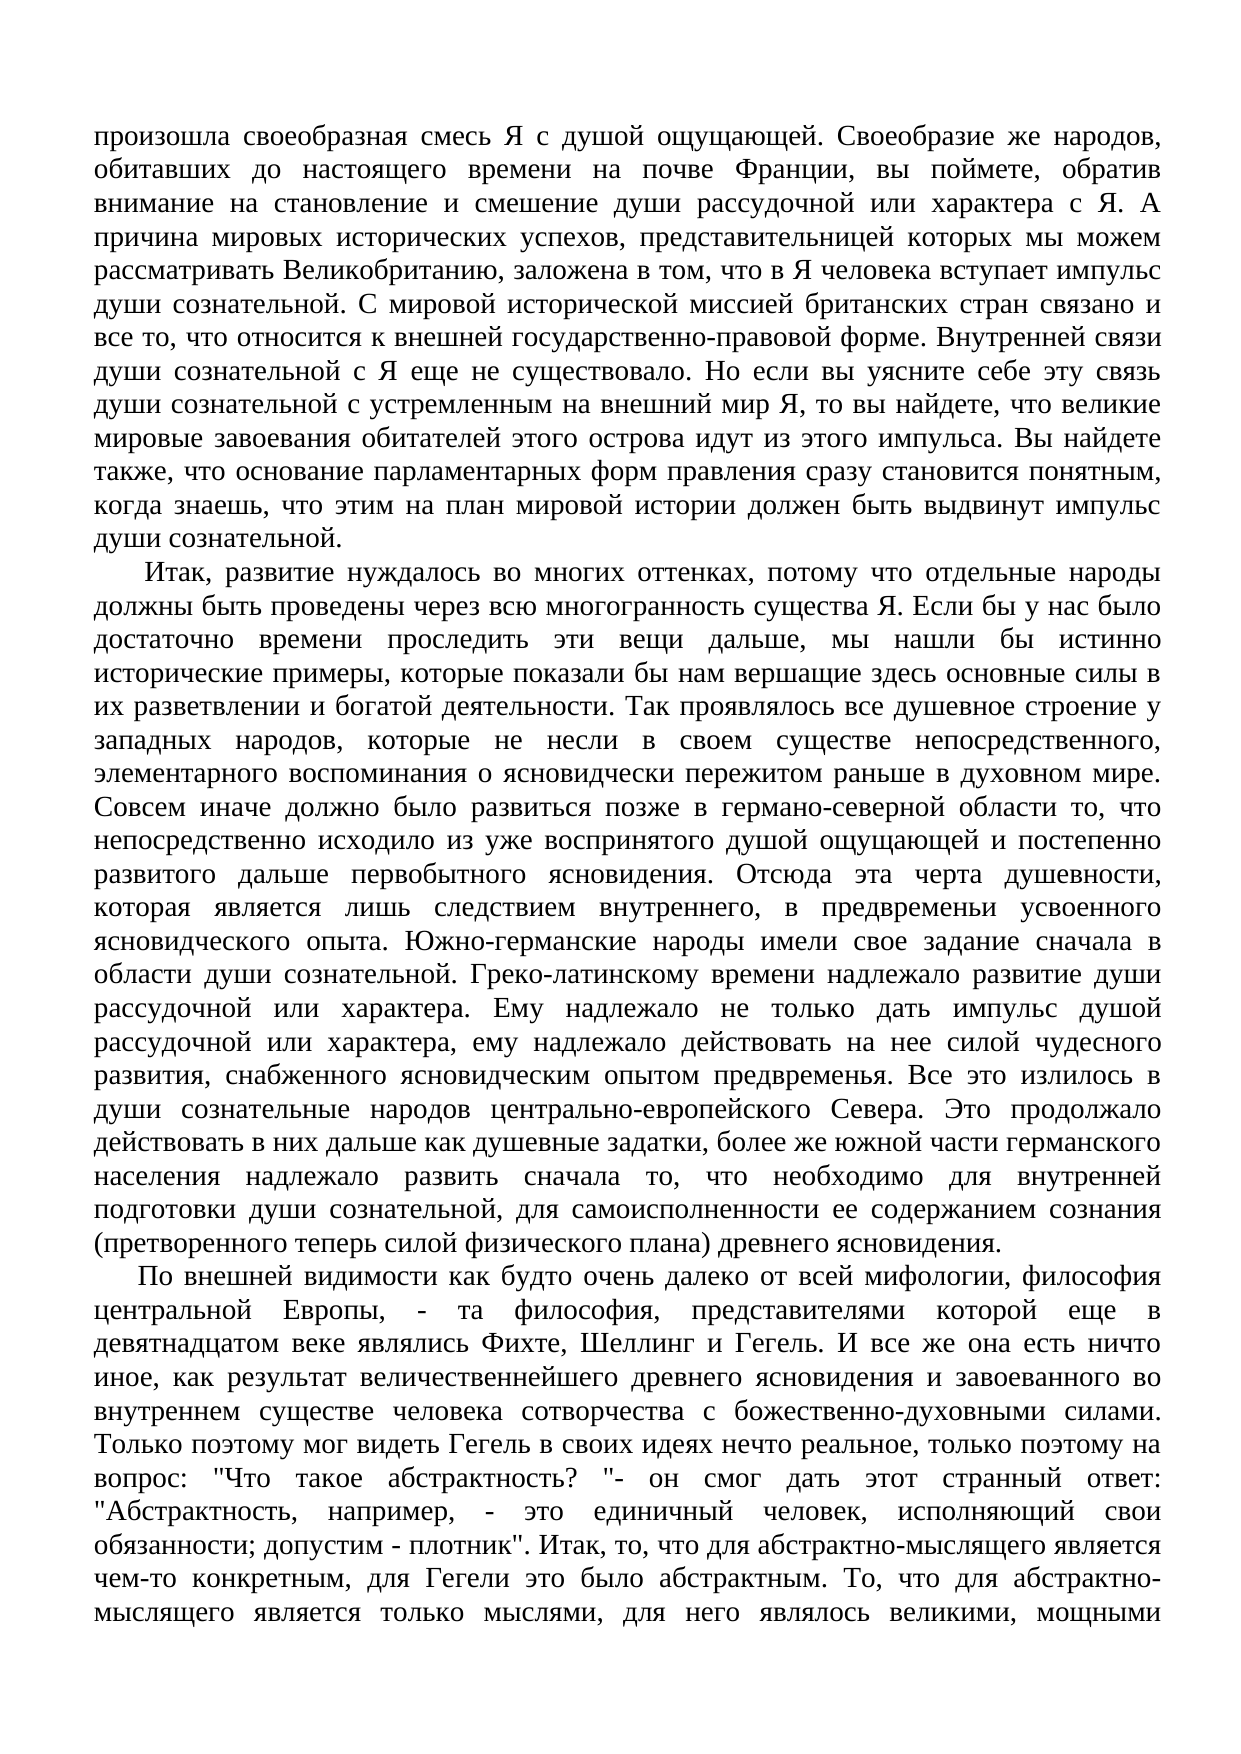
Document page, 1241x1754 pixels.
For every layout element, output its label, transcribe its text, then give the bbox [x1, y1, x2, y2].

text произошла своеобразная смесь Я с душой ощущающей. Своеобразие же народов, обитавших до настоящего времени на почве Франции, вы поймете, обратив внимание на становление и смешение души рассудочной или характера с Я. А причина мировых исторических успехов, представительницей которых мы можем рассматривать Великобританию, заложена в том, что в Я человека вступает импульс души сознательной. С мировой исторической миссией британских стран связано и все то, что относится к внешней государственно-правовой форме. Внутренней связи души сознательной с Я еще не существовало. Но если вы уясните себе эту связь души сознательной с устремленным на внешний мир Я, то вы найдете, что великие мировые завоевания обитателей этого острова идут из этого импульса. Вы найдете также, что основание парламентарных форм правления сразу становится понятным, когда знаешь, что этим на план мировой истории должен быть выдвинут импульс души сознательной. [94, 118, 1162, 554]
text Итак, развитие нуждалось во многих оттенках, потому что отдельные народы должны быть проведены через всю многогранность существа Я. Если бы у нас было достаточно времени проследить эти вещи дальше, мы нашли бы истинно исторические примеры, которые показали бы нам вершащие здесь основные силы в их разветвлении и богатой деятельности. Так проявлялось все душевное строение у западных народов, которые не несли в своем существе непосредственного, элементарного воспоминания о ясновидчески пережитом раньше в духовном мире. Совсем иначе должно было развиться позже в германо-северной области то, что непосредственно исходило из уже воспринятого душой ощущающей и постепенно развитого дальше первобытного ясновидения. Отсюда эта черта душевности, которая является лишь следствием внутреннего, в предвременьи усвоенного ясновидческого опыта. Южно-германские народы имели свое задание сначала в области души сознательной. Греко-латинскому времени надлежало развитие души рассудочной или характера. Ему надлежало не только дать импульс душой рассудочной или характера, ему надлежало действовать на нее силой чудесного развития, снабженного ясновидческим опытом предвременья. Все это излилось в души сознательные народов центрально-европейского Севера. Это продолжало действовать в них дальше как душевные задатки, более же южной части германского населения надлежало развить сначала то, что необходимо для внутренней подготовки души сознательной, для самоисполненности ее содержанием сознания (претворенного теперь силой физического плана) древнего ясновидения. [94, 554, 1162, 1258]
text По внешней видимости как будто очень далеко от всей мифологии, философия центральной Европы, - та философия, представителями которой еще в девятнадцатом веке являлись Фихте, Шеллинг и Гегель. И все же она есть ничто иное, как результат величественнейшего древнего ясновидения и завоеванного во внутреннем существе человека сотворчества с божественно-духовными силами. Только поэтому мог видеть Гегель в своих идеях нечто реальное, только поэтому на вопрос: "Что такое абстрактность? "- он смог дать этот странный ответ: "Абстрактность, например, - это единичный человек, исполняющий свои обязанности; допустим - плотник". Итак, то, что для абстрактно-мыслящего является чем-то конкретным, для Гегели это было абстрактным. То, что для абстрактно-мыслящего является только мыслями, для него являлось великими, мощными [94, 1258, 1162, 1627]
